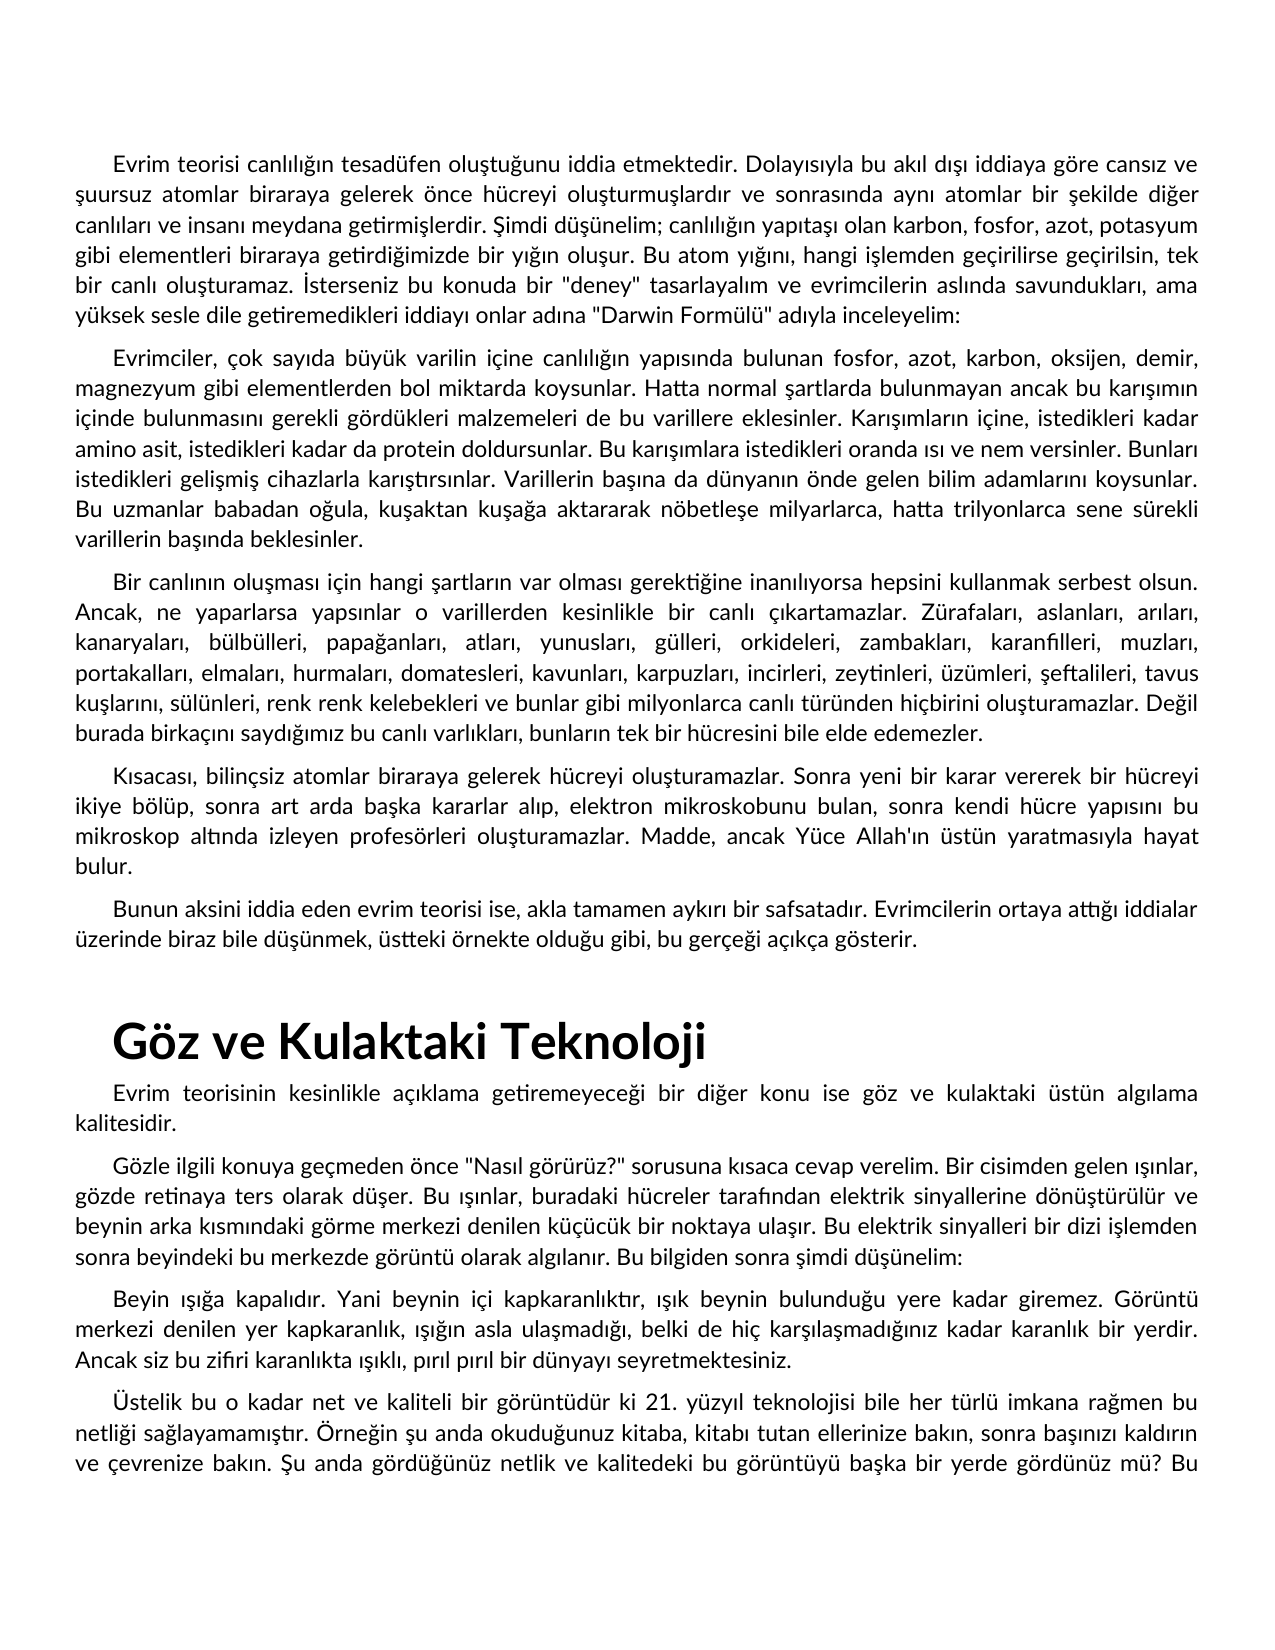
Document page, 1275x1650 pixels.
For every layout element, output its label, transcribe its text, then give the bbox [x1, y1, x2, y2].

text Bunun aksini iddia eden evrim teorisi ise, akla tamamen aykırı bir safsatadır. Evrimcilerin ortaya attığı iddialar üzerinde biraz bile düşünmek, üstteki örnekte olduğu gibi, bu gerçeği açıkça gösterir. [75, 895, 1200, 952]
text Evrim teorisinin kesinlikle açıklama getiremeyeceği bir diğer konu ise göz ve kulaktaki üstün algılama kalitesidir. [75, 1079, 1200, 1136]
text Evrim teorisi canlılığın tesadüfen oluştuğunu iddia etmektedir. Dolayısıyla bu akıl dışı iddiaya göre cansız ve şuursuz atomlar biraraya gelerek önce hücreyi oluşturmuşlardır ve sonrasında aynı atomlar bir şekilde diğer canlıları ve insanı meydana getirmişlerdir. Şimdi düşünelim; canlılığın yapıtaşı olan karbon, fosfor, azot, potasyum gibi elementleri biraraya getirdiğimizde bir yığın oluşur. Bu atom yığını, hangi işlemden geçirilirse geçirilsin, tek bir canlı oluşturamaz. İsterseniz bu konuda bir "deney" tasarlayalım ve evrimcilerin aslında savundukları, ama yüksek sesle dile getiremedikleri iddiayı onlar adına "Darwin Formülü" adıyla inceleyelim: [75, 150, 1200, 328]
text Evrimciler, çok sayıda büyük varilin içine canlılığın yapısında bulunan fosfor, azot, karbon, oksijen, demir, magnezyum gibi elementlerden bol miktarda koysunlar. Hatta normal şartlarda bulunmayan ancak bu karışımın içinde bulunmasını gerekli gördükleri malzemeleri de bu varillere eklesinler. Karışımların içine, istedikleri kadar amino asit, istedikleri kadar da protein doldursunlar. Bu karışımlara istedikleri oranda ısı ve nem versinler. Bunları istedikleri gelişmiş cihazlarla karıştırsınlar. Varillerin başına da dünyanın önde gelen bilim adamlarını koysunlar. Bu uzmanlar babadan oğula, kuşaktan kuşağa aktararak nöbetleşe milyarlarca, hatta trilyonlarca sene sürekli varillerin başında beklesinler. [75, 344, 1200, 552]
text Beyin ışığa kapalıdır. Yani beynin içi kapkaranlıktır, ışık beynin bulunduğu yere kadar giremez. Görüntü merkezi denilen yer kapkaranlık, ışığın asla ulaşmadığı, belki de hiç karşılaşmadığınız kadar karanlık bir yerdir. Ancak siz bu zifiri karanlıkta ışıklı, pırıl pırıl bir dünyayı seyretmektesiniz. [75, 1285, 1200, 1373]
text Gözle ilgili konuya geçmeden önce "Nasıl görürüz?" sorusuna kısaca cevap verelim. Bir cisimden gelen ışınlar, gözde retinaya ters olarak düşer. Bu ışınlar, buradaki hücreler tarafından elektrik sinyallerine dönüştürülür ve beynin arka kısmındaki görme merkezi denilen küçücük bir noktaya ulaşır. Bu elektrik sinyalleri bir dizi işlemden sonra beyindeki bu merkezde görüntü olarak algılanır. Bu bilgiden sonra şimdi düşünelim: [75, 1152, 1200, 1270]
text Kısacası, bilinçsiz atomlar biraraya gelerek hücreyi oluşturamazlar. Sonra yeni bir karar vererek bir hücreyi ikiye bölüp, sonra art arda başka kararlar alıp, elektron mikroskobunu bulan, sonra kendi hücre yapısını bu mikroskop altında izleyen profesörleri oluşturamazlar. Madde, ancak Yüce Allah'ın üstün yaratmasıyla hayat bulur. [75, 761, 1200, 879]
subtitle Göz ve Kulaktaki Teknoloji [112, 1010, 1200, 1070]
text Bir canlının oluşması için hangi şartların var olması gerektiğine inanılıyorsa hepsini kullanmak serbest olsun. Ancak, ne yaparlarsa yapsınlar o varillerden kesinlikle bir canlı çıkartamazlar. Zürafaları, aslanları, arıları, kanaryaları, bülbülleri, papağanları, atları, yunusları, gülleri, orkideleri, zambakları, karanfilleri, muzları, portakalları, elmaları, hurmaları, domatesleri, kavunları, karpuzları, incirleri, zeytinleri, üzümleri, şeftalileri, tavus kuşlarını, sülünleri, renk renk kelebekleri ve bunlar gibi milyonlarca canlı türünden hiçbirini oluşturamazlar. Değil burada birkaçını saydığımız bu canlı varlıkları, bunların tek bir hücresini bile elde edemezler. [75, 568, 1200, 746]
text Üstelik bu o kadar net ve kaliteli bir görüntüdür ki 21. yüzyıl teknolojisi bile her türlü imkana rağmen bu netliği sağlayamamıştır. Örneğin şu anda okuduğunuz kitaba, kitabı tutan ellerinize bakın, sonra başınızı kaldırın ve çevrenize bakın. Şu anda gördüğünüz netlik ve kalitedeki bu görüntüyü başka bir yerde gördünüz mü? Bu [75, 1388, 1200, 1476]
